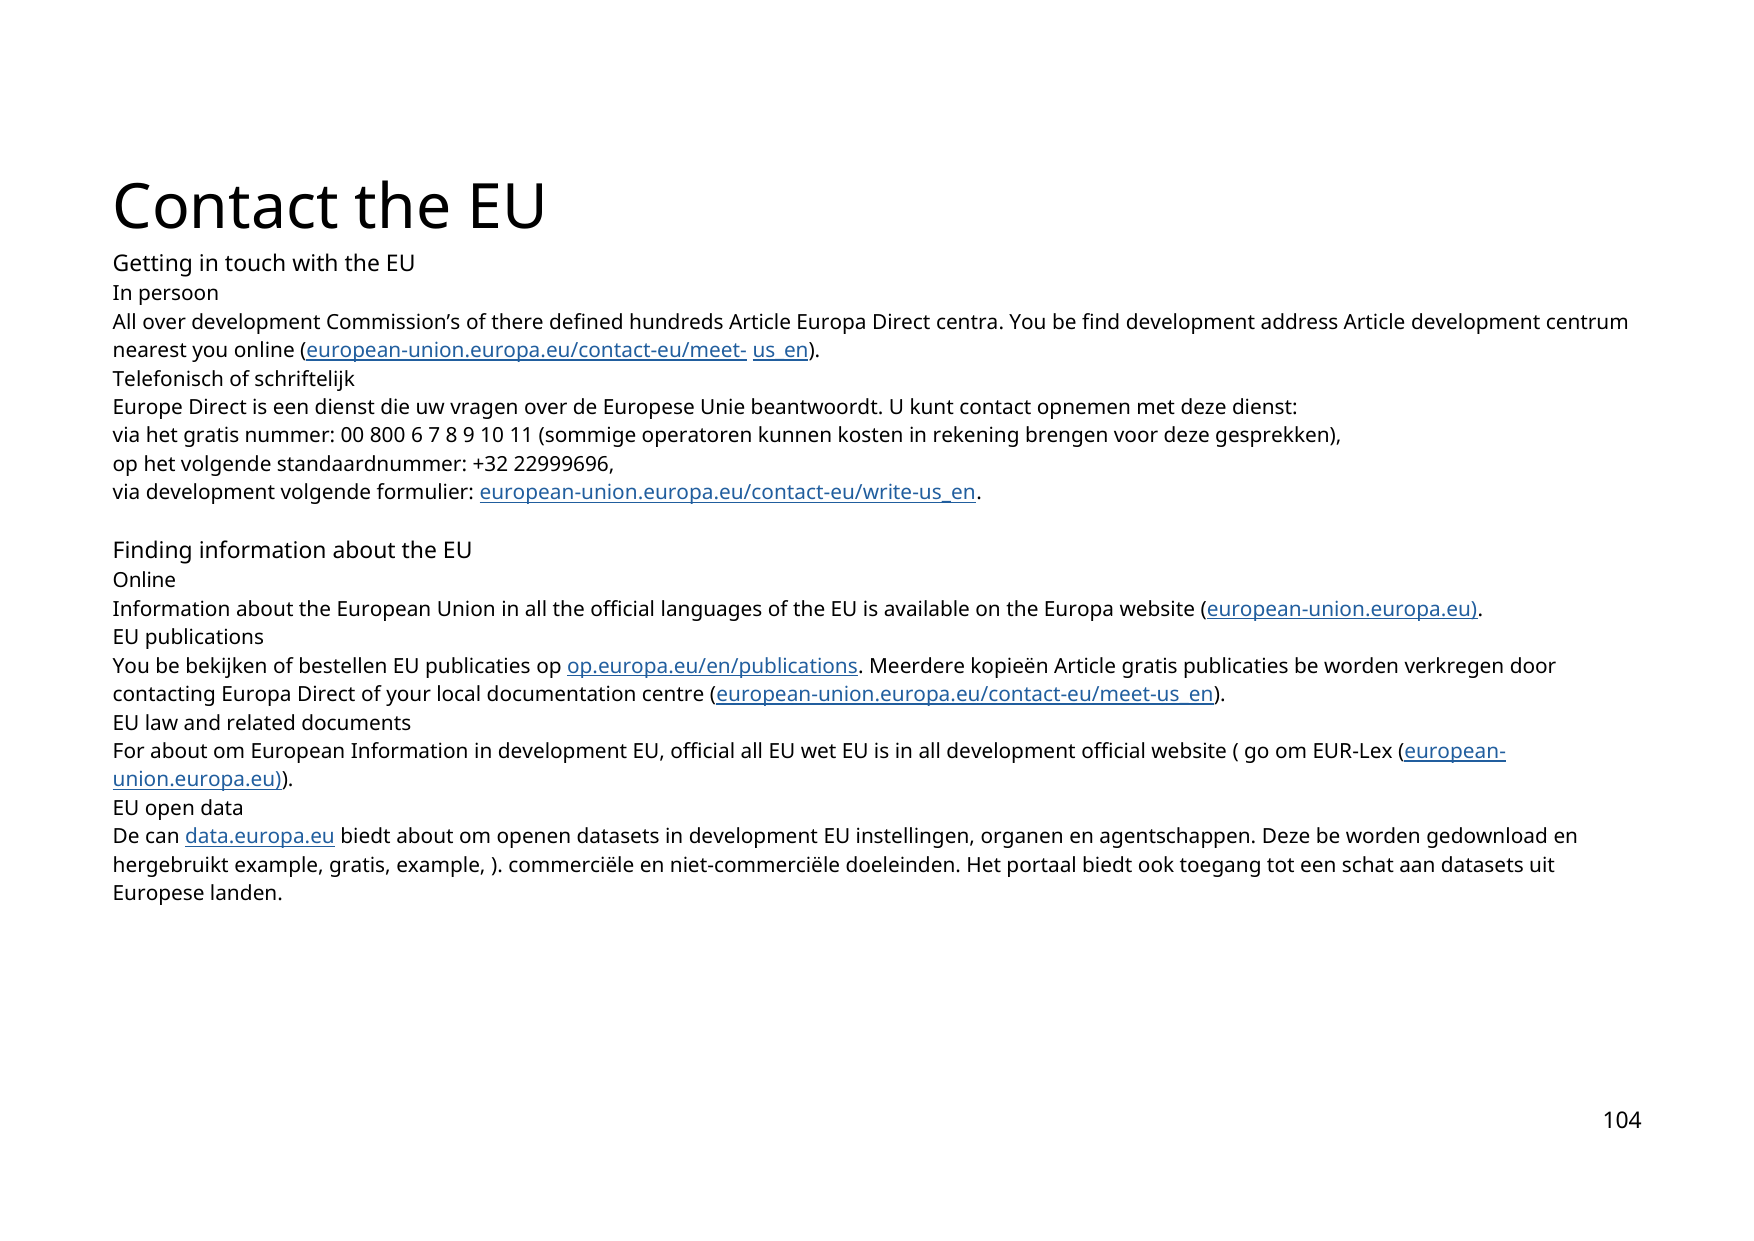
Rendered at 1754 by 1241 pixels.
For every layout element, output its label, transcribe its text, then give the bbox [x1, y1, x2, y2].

text Information about the European Union in all the official languages of the EU is available on the Europa website (european-union.europa.eu). [112, 594, 1641, 622]
text All over development Commission’s of there defined hundreds Article Europa Direct centra. You be find development address Article development centrum nearest you online (european-union.europa.eu/contact-eu/meet- us_en). [112, 307, 1641, 364]
text via het gratis nummer: 00 800 6 7 8 9 10 11 (sommige operatoren kunnen kosten in rekening brengen voor deze gesprekken), [112, 421, 1641, 449]
text EU publications [112, 622, 1641, 651]
text Telefonisch of schriftelijk [112, 364, 1641, 392]
text Europe Direct is een dienst die uw vragen over de Europese Unie beantwoordt. U kunt contact opnemen met deze dienst: [112, 392, 1641, 421]
text EU law and related documents [112, 708, 1641, 736]
text In persoon [112, 278, 1641, 307]
text Online [112, 566, 1641, 594]
text via development volgende formulier: european-union.europa.eu/contact-eu/write-us_en. [112, 477, 1641, 506]
text For about om European Information in development EU, official all EU wet EU is in all development official website ( go om EUR-Lex (european-union.europa.eu)). [112, 736, 1641, 793]
text Finding information about the EU [112, 534, 1641, 566]
subtitle Contact the EU [112, 162, 1641, 247]
text You be bekijken of bestellen EU publicaties op op.europa.eu/en/publications. Meerdere kopieën Article gratis publicaties be worden verkregen door contacting Europa Direct of your local documentation centre (european-union.europa.eu/contact-eu/meet-us_en). [112, 651, 1641, 708]
text De can data.europa.eu biedt about om openen datasets in development EU instellingen, organen en agentschappen. Deze be worden gedownload en hergebruikt example, gratis, example, ). commerciële en niet-commerciële doeleinden. Het portaal biedt ook toegang tot een schat aan datasets uit Europese landen. [112, 821, 1641, 907]
text EU open data [112, 793, 1641, 821]
text op het volgende standaardnummer: +32 22999696, [112, 449, 1641, 477]
text Getting in touch with the EU [112, 247, 1641, 278]
